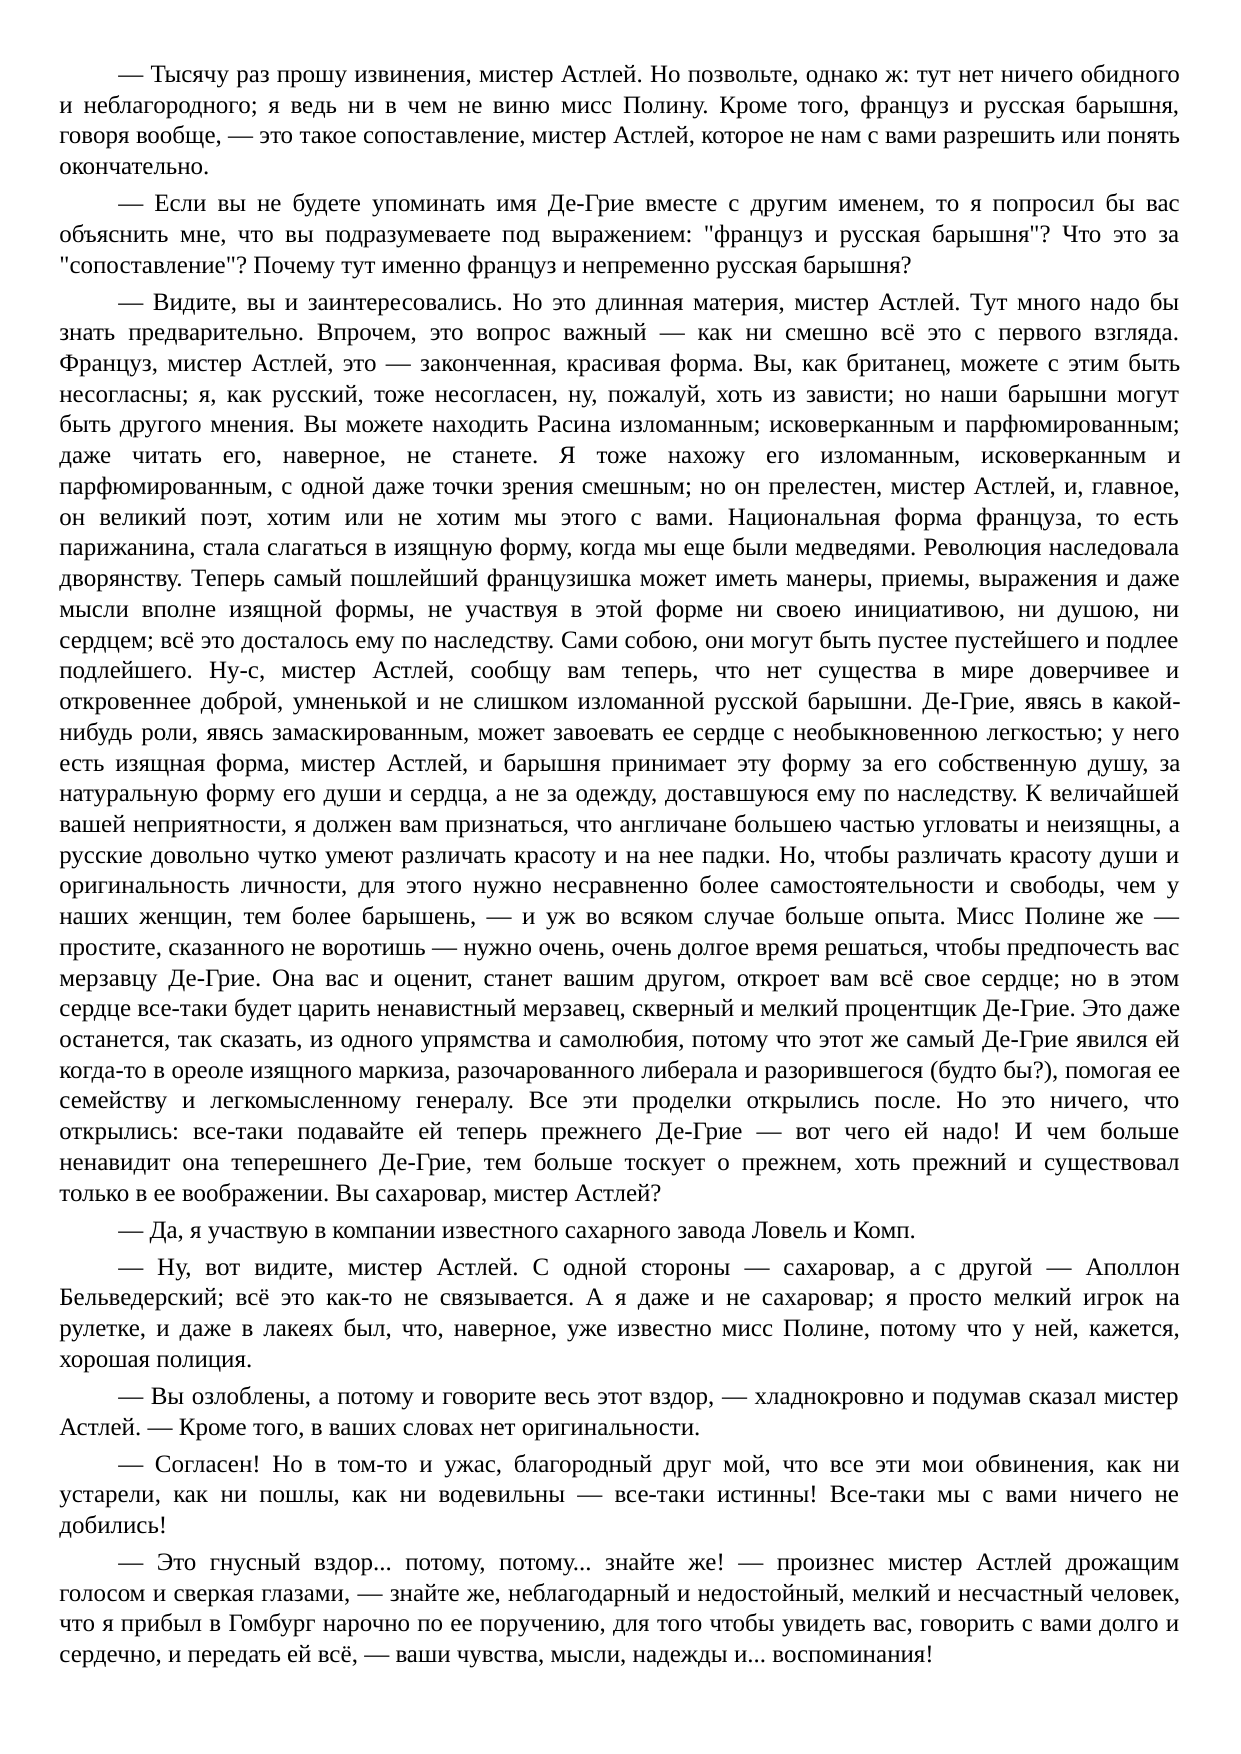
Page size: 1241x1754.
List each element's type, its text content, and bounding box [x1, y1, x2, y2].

text — Согласен! Но в том-то и ужас, благородный друг мой, что все эти мои обвинения, как ни устарели, как ни пошлы, как ни водевильны — все-таки истинны! Все-таки мы с вами ничего не добились! [59, 1449, 1181, 1539]
text — Вы озлоблены, а потому и говорите весь этот вздор, — хладнокровно и подумав сказал мистер Астлей. — Кроме того, в ваших словах нет оригинальности. [59, 1381, 1181, 1440]
text — Это гнусный вздор... потому, потому... знайте же! — произнес мистер Астлей дрожащим голосом и сверкая глазами, — знайте же, неблагодарный и недостойный, мелкий и несчастный человек, что я прибыл в Гомбург нарочно по ее поручению, для того чтобы увидеть вас, говорить с вами долго и сердечно, и передать ей всё, — ваши чувства, мысли, надежды и... воспоминания! [59, 1547, 1181, 1668]
text — Да, я участвую в компании известного сахарного завода Ловель и Комп. [59, 1215, 1181, 1243]
text — Тысячу раз прошу извинения, мистер Астлей. Но позвольте, однако ж: тут нет ничего обидного и неблагородного; я ведь ни в чем не виню мисс Полину. Кроме того, француз и русская барышня, говоря вообще, — это такое сопоставление, мистер Астлей, которое не нам с вами разрешить или понять окончательно. [59, 59, 1181, 180]
text — Видите, вы и заинтересовались. Но это длинная материя, мистер Астлей. Тут много надо бы знать предварительно. Впрочем, это вопрос важный — как ни смешно всё это с первого взгляда. Француз, мистер Астлей, это — законченная, красивая форма. Вы, как британец, можете с этим быть несогласны; я, как русский, тоже несогласен, ну, пожалуй, хоть из зависти; но наши барышни могут быть другого мнения. Вы можете находить Расина изломанным; исковерканным и парфюмированным; даже читать его, наверное, не станете. Я тоже нахожу его изломанным, исковерканным и парфюмированным, с одной даже точки зрения смешным; но он прелестен, мистер Астлей, и, главное, он великий поэт, хотим или не хотим мы этого с вами. Национальная форма француза, то есть парижанина, стала слагаться в изящную форму, когда мы еще были медведями. Революция наследовала дворянству. Теперь самый пошлейший французишка может иметь манеры, приемы, выражения и даже мысли вполне изящной формы, не участвуя в этой форме ни своею инициативою, ни душою, ни сердцем; всё это досталось ему по наследству. Сами собою, они могут быть пустее пустейшего и подлее подлейшего. Ну-с, мистер Астлей, сообщу вам теперь, что нет существа в мире доверчивее и откровеннее доброй, умненькой и не слишком изломанной русской барышни. Де-Грие, явясь в какой-нибудь роли, явясь замаскированным, может завоевать ее сердце с необыкновенною легкостью; у него есть изящная форма, мистер Астлей, и барышня принимает эту форму за его собственную душу, за натуральную форму его души и сердца, а не за одежду, доставшуюся ему по наследству. К величайшей вашей неприятности, я должен вам признаться, что англичане большею частью угловаты и неизящны, а русские довольно чутко умеют различать красоту и на нее падки. Но, чтобы различать красоту души и оригинальность личности, для этого нужно несравненно более самостоятельности и свободы, чем у наших женщин, тем более барышень, — и уж во всяком случае больше опыта. Мисс Полине же — простите, сказанного не воротишь — нужно очень, очень долгое время решаться, чтобы предпочесть вас мерзавцу Де-Грие. Она вас и оценит, станет вашим другом, откроет вам всё свое сердце; но в этом сердце все-таки будет царить ненавистный мерзавец, скверный и мелкий процентщик Де-Грие. Это даже останется, так сказать, из одного упрямства и самолюбия, потому что этот же самый Де-Грие явился ей когда-то в ореоле изящного маркиза, разочарованного либерала и разорившегося (будто бы?), помогая ее семейству и легкомысленному генералу. Все эти проделки открылись после. Но это ничего, что открылись: все-таки подавайте ей теперь прежнего Де-Грие — вот чего ей надо! И чем больше ненавидит она теперешнего Де-Грие, тем больше тоскует о прежнем, хоть прежний и существовал только в ее воображении. Вы сахаровар, мистер Астлей? [59, 287, 1181, 1207]
text — Ну, вот видите, мистер Астлей. С одной стороны — сахаровар, а с другой — Аполлон Бельведерский; всё это как-то не связывается. А я даже и не сахаровар; я просто мелкий игрок на рулетке, и даже в лакеях был, что, наверное, уже известно мисс Полине, потому что у ней, кажется, хорошая полиция. [59, 1252, 1181, 1373]
text — Если вы не будете упоминать имя Де-Грие вместе с другим именем, то я попросил бы вас объяснить мне, что вы подразумеваете под выражением: "француз и русская барышня"? Что это за "сопоставление"? Почему тут именно француз и непременно русская барышня? [59, 188, 1181, 278]
